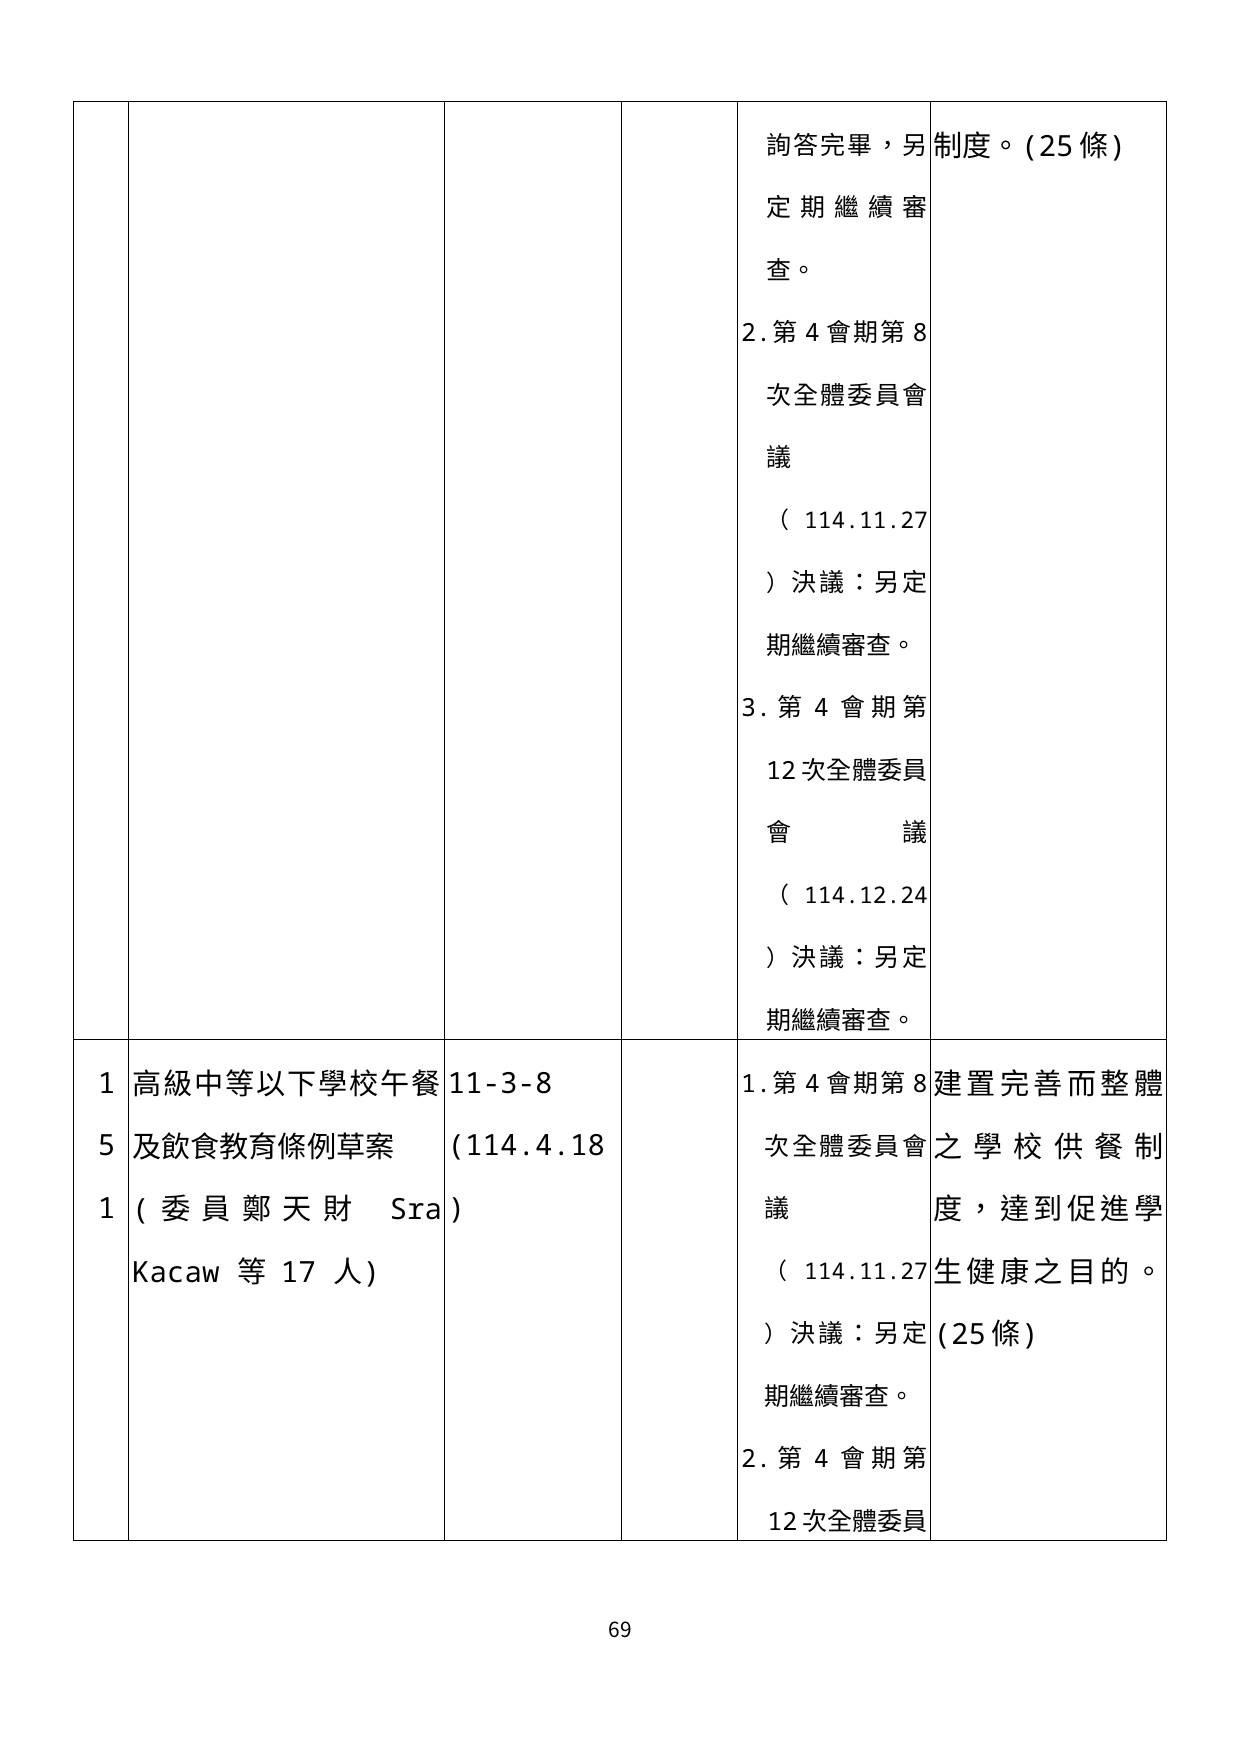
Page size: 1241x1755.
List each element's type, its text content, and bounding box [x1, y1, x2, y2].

table_cell 建置完善而整體之學校供餐制度，達到促進學生健康之目的。(25條) [931, 1040, 1166, 1540]
table_cell [445, 102, 621, 1039]
table_cell 1.第4會期第8次全體委員會議（114.11.27）決議：另定期繼續審查。 2.第4會期第12次全體委員 [738, 1040, 930, 1540]
table_cell [74, 1040, 128, 1540]
table_cell [74, 102, 128, 1039]
table_cell [622, 102, 737, 1039]
table_cell 詢答完畢，另定期繼續審查。 2.第4會期第8次全體委員會議（114.11.27）決議：另定期繼續審查。 3.第4會期第12次全體委員會議（114.12.24）決議：另定期繼續審查。 [738, 102, 930, 1039]
table_cell 高級中等以下學校午餐及飲食教育條例草案 (委員鄭天財 Sra Kacaw 等 17 人) [129, 1040, 444, 1540]
table_cell 制度。(25條) [931, 102, 1166, 1039]
table_cell [129, 102, 444, 1039]
table_cell [622, 1040, 737, 1540]
table_cell 11-3-8 (114.4.18) [445, 1040, 621, 1540]
